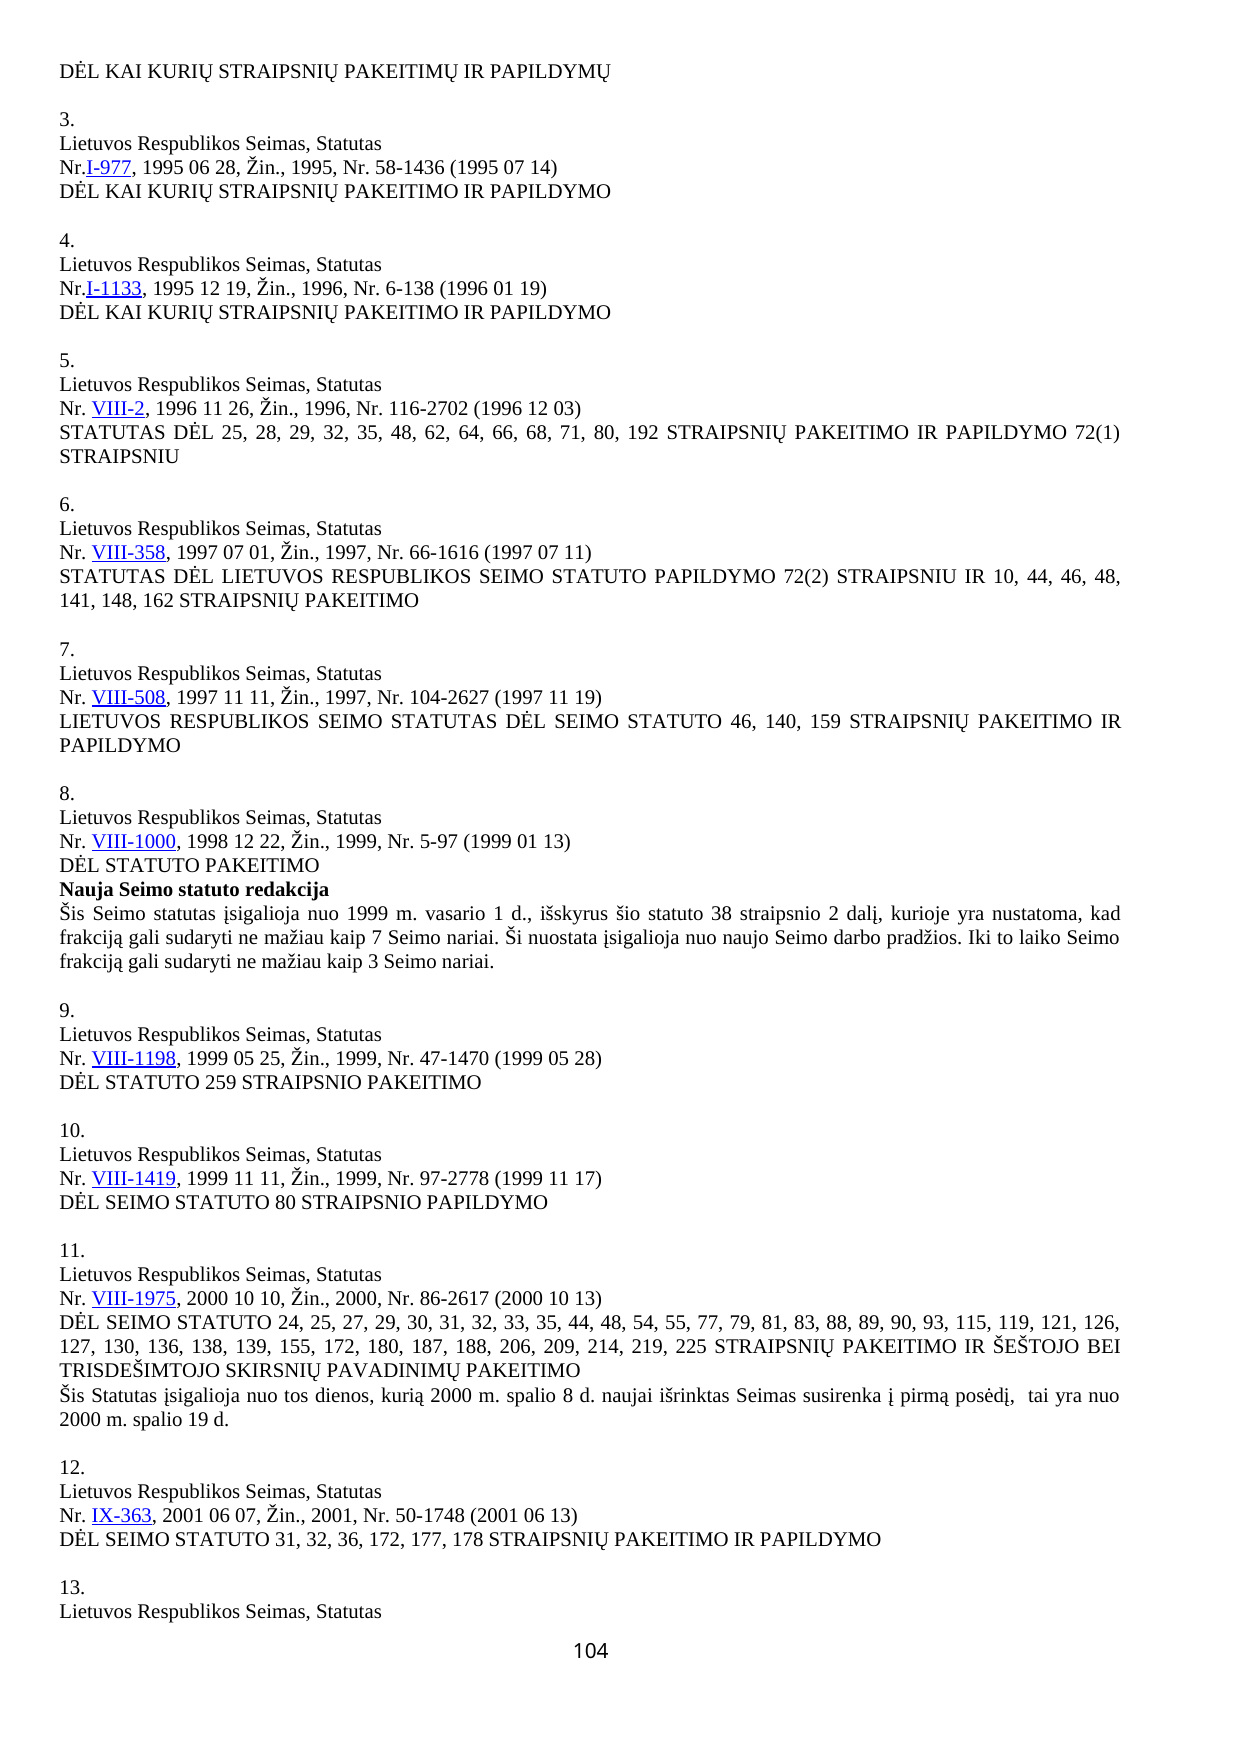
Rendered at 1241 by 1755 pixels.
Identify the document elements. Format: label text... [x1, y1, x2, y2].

text LIETUVOS RESPUBLIKOS SEIMO STATUTAS DĖL SEIMO STATUTO 46, 140, 159 STRAIPSNIŲ PAKEITIMO IR PAPILDYMO [59, 709, 1122, 757]
text Nr. IX-363, 2001 06 07, Žin., 2001, Nr. 50-1748 (2001 06 13) [59, 1503, 1122, 1527]
text DĖL KAI KURIŲ STRAIPSNIŲ PAKEITIMO IR PAPILDYMO [59, 179, 1122, 203]
text Nr. VIII-508, 1997 11 11, Žin., 1997, Nr. 104-2627 (1997 11 19) [59, 685, 1122, 709]
text STATUTAS DĖL LIETUVOS RESPUBLIKOS SEIMO STATUTO PAPILDYMO 72(2) STRAIPSNIU IR 10, 44, 46, 48, 141, 148, 162 STRAIPSNIŲ PAKEITIMO [59, 564, 1122, 612]
text 10. [59, 1118, 1122, 1142]
text 5. [59, 348, 1122, 372]
text Šis Seimo statutas įsigalioja nuo 1999 m. vasario 1 d., išskyrus šio statuto 38 straipsnio 2 dalį, kurioje yra nustatoma, kad frakciją gali sudaryti ne mažiau kaip 7 Seimo nariai. Ši nuostata įsigalioja nuo naujo Seimo darbo pradžios. Iki to laiko Seimo frakciją gali sudaryti ne mažiau kaip 3 Seimo nariai. [59, 901, 1122, 973]
text 12. [59, 1455, 1122, 1479]
text Lietuvos Respublikos Seimas, Statutas [59, 252, 1122, 276]
text DĖL SEIMO STATUTO 31, 32, 36, 172, 177, 178 STRAIPSNIŲ PAKEITIMO IR PAPILDYMO [59, 1527, 1122, 1551]
text DĖL KAI KURIŲ STRAIPSNIŲ PAKEITIMO IR PAPILDYMO [59, 300, 1122, 324]
text Lietuvos Respublikos Seimas, Statutas [59, 1022, 1122, 1046]
text Nr. VIII-358, 1997 07 01, Žin., 1997, Nr. 66-1616 (1997 07 11) [59, 540, 1122, 564]
text Nr. VIII-1198, 1999 05 25, Žin., 1999, Nr. 47-1470 (1999 05 28) [59, 1046, 1122, 1070]
text DĖL STATUTO 259 STRAIPSNIO PAKEITIMO [59, 1070, 1122, 1094]
text 13. [59, 1575, 1122, 1599]
text Lietuvos Respublikos Seimas, Statutas [59, 372, 1122, 396]
text Nr. VIII-1000, 1998 12 22, Žin., 1999, Nr. 5-97 (1999 01 13) [59, 829, 1122, 853]
text Nr.I-977, 1995 06 28, Žin., 1995, Nr. 58-1436 (1995 07 14) [59, 155, 1122, 179]
text Nr. VIII-1419, 1999 11 11, Žin., 1999, Nr. 97-2778 (1999 11 17) [59, 1166, 1122, 1190]
text DĖL KAI KURIŲ STRAIPSNIŲ PAKEITIMŲ IR PAPILDYMŲ [59, 59, 1122, 83]
text 6. [59, 492, 1122, 516]
text 3. [59, 107, 1122, 131]
text DĖL SEIMO STATUTO 80 STRAIPSNIO PAPILDYMO [59, 1190, 1122, 1214]
text Lietuvos Respublikos Seimas, Statutas [59, 1262, 1122, 1286]
text Šis Statutas įsigalioja nuo tos dienos, kurią 2000 m. spalio 8 d. naujai išrinktas Seimas susirenka į pirmą posėdį, tai yra nuo 2000 m. spalio 19 d. [59, 1382, 1122, 1431]
text Lietuvos Respublikos Seimas, Statutas [59, 1599, 1122, 1623]
text Lietuvos Respublikos Seimas, Statutas [59, 516, 1122, 540]
text 11. [59, 1238, 1122, 1262]
text Lietuvos Respublikos Seimas, Statutas [59, 1479, 1122, 1503]
text 7. [59, 637, 1122, 661]
text Nauja Seimo statuto redakcija [59, 877, 1122, 901]
text Nr.I-1133, 1995 12 19, Žin., 1996, Nr. 6-138 (1996 01 19) [59, 276, 1122, 300]
text STATUTAS DĖL 25, 28, 29, 32, 35, 48, 62, 64, 66, 68, 71, 80, 192 STRAIPSNIŲ PAKEITIMO IR PAPILDYMO 72(1) STRAIPSNIU [59, 420, 1122, 468]
text 9. [59, 997, 1122, 1022]
text Lietuvos Respublikos Seimas, Statutas [59, 1142, 1122, 1166]
text Lietuvos Respublikos Seimas, Statutas [59, 661, 1122, 685]
text DĖL STATUTO PAKEITIMO [59, 853, 1122, 877]
text Nr. VIII-2, 1996 11 26, Žin., 1996, Nr. 116-2702 (1996 12 03) [59, 396, 1122, 420]
text 4. [59, 227, 1122, 252]
text Lietuvos Respublikos Seimas, Statutas [59, 131, 1122, 155]
text Nr. VIII-1975, 2000 10 10, Žin., 2000, Nr. 86-2617 (2000 10 13) [59, 1286, 1122, 1310]
text Lietuvos Respublikos Seimas, Statutas [59, 805, 1122, 829]
text DĖL SEIMO STATUTO 24, 25, 27, 29, 30, 31, 32, 33, 35, 44, 48, 54, 55, 77, 79, 81, 83, 88, 89, 90, 93, 115, 119, 121, 126, 127, 130, 136, 138, 139, 155, 172, 180, 187, 188, 206, 209, 214, 219, 225 STRAIPSNIŲ PAKEITIMO IR ŠEŠTOJO BEI TRISDEŠIMTOJO SKIRSNIŲ PAVADINIMŲ PAKEITIMO [59, 1310, 1122, 1382]
text 8. [59, 781, 1122, 805]
